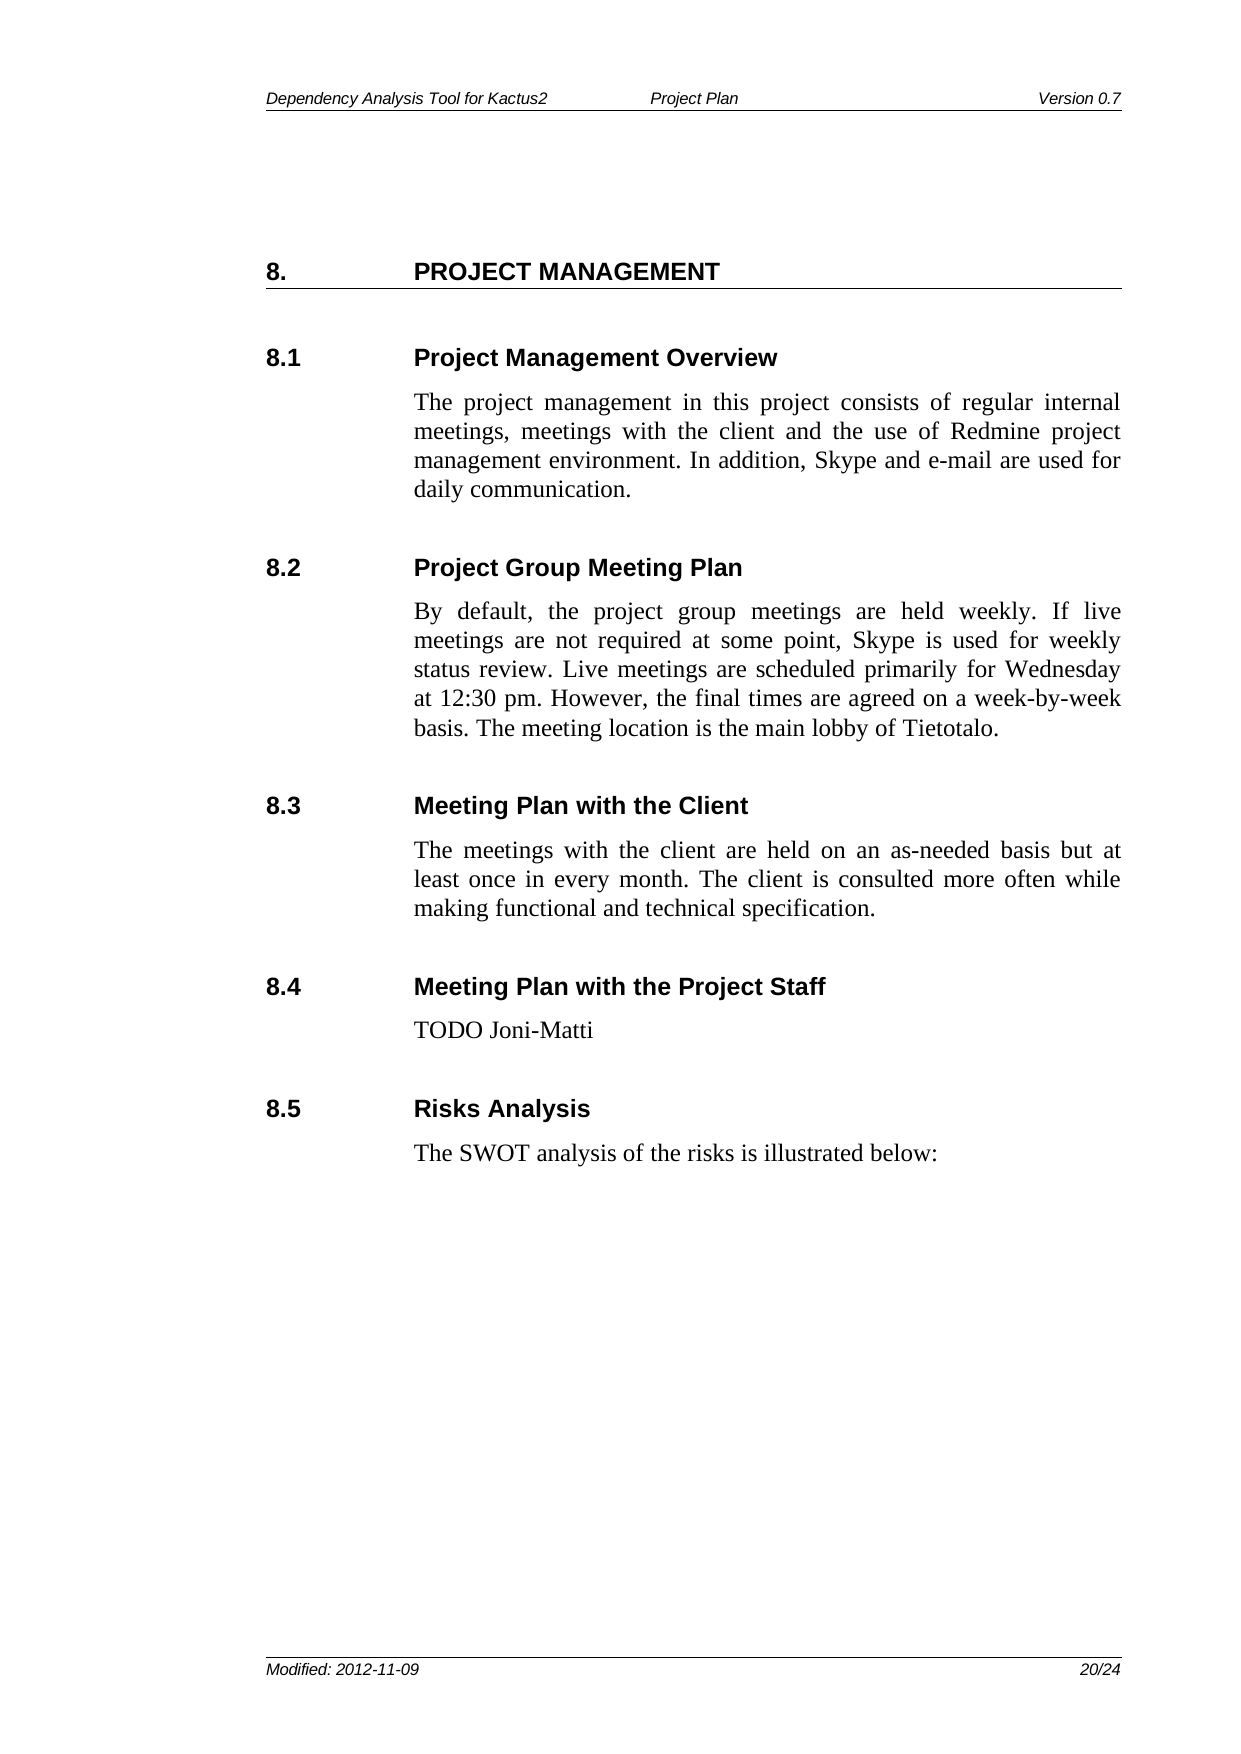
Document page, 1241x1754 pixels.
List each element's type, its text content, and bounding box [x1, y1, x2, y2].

text The meetings with the client are held on an as-needed basis but at least once in every month. The client is consulted more often while making functional and technical specification. [413, 835, 1122, 922]
subtitle Meeting Plan with the Client [266, 791, 1122, 820]
subtitle Project Management [266, 257, 1122, 288]
text The SWOT analysis of the risks is illustrated below: [413, 1138, 1122, 1167]
subtitle Project Management Overview [266, 343, 1122, 372]
subtitle Project Group Meeting Plan [266, 553, 1122, 582]
text The project management in this project consists of regular internal meetings, meetings with the client and the use of Redmine project management environment. In addition, Skype and e-mail are used for daily communication. [413, 387, 1122, 503]
subtitle Risks Analysis [266, 1094, 1122, 1123]
text TODO Joni-Matti [413, 1015, 1122, 1044]
text By default, the project group meetings are held weekly. If live meetings are not required at some point, Skype is used for weekly status review. Live meetings are scheduled primarily for Wednesday at 12:30 pm. However, the final times are agreed on a week-by-week basis. The meeting location is the main lobby of Tietotalo. [413, 596, 1122, 741]
subtitle Meeting Plan with the Project Staff [266, 972, 1122, 1001]
